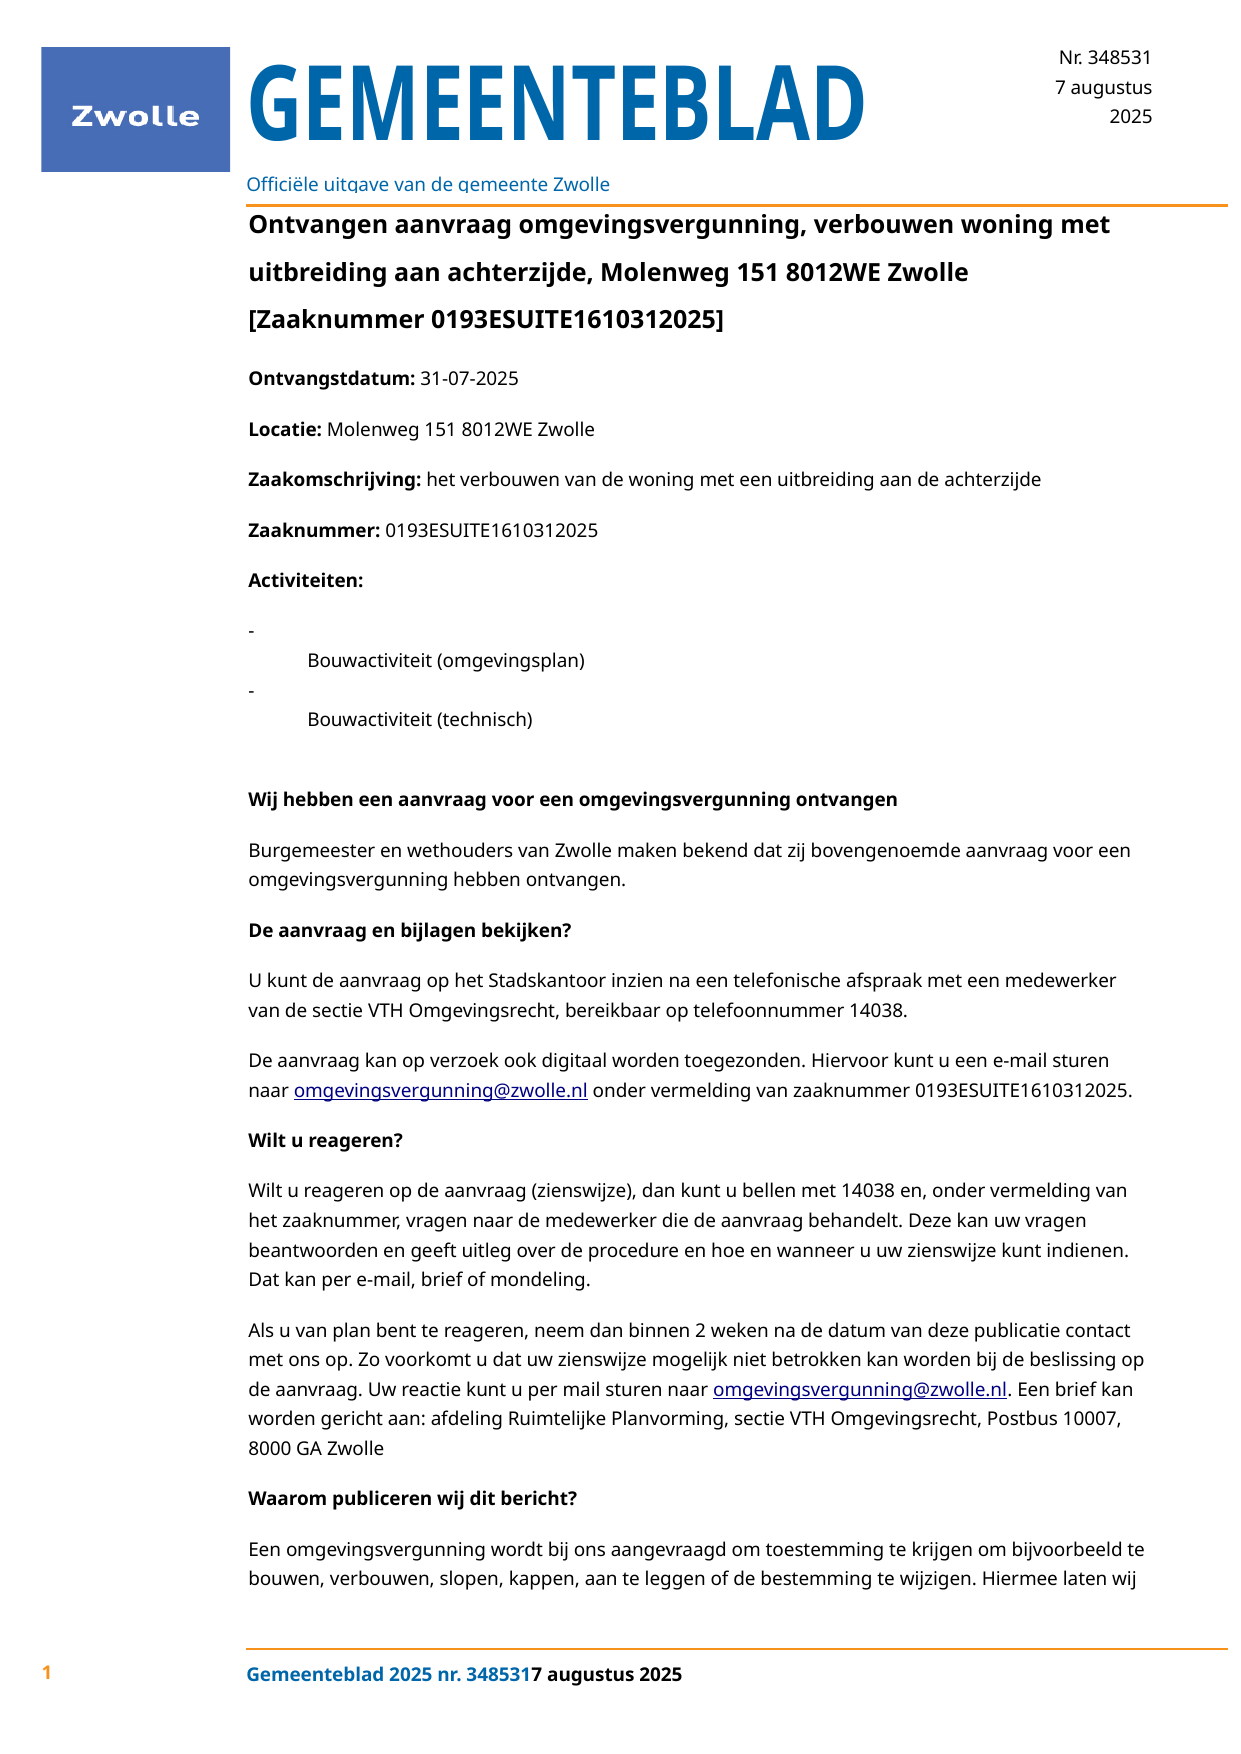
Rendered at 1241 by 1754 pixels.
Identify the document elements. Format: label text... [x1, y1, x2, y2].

text Waarom publiceren wij dit bericht? [248, 1486, 1152, 1511]
text Wilt u reageren op de aanvraag (zienswijze), dan kunt u bellen met 14038 en, onder vermelding van het zaaknummer, vragen naar de medewerker die de aanvraag behandelt. Deze kan uw vragen beantwoorden en geeft uitleg over de procedure en hoe en wanneer u uw zienswijze kunt indienen. Dat kan per e-mail, brief of mondeling. [248, 1178, 1152, 1292]
list Bouwactiviteit (omgevingsplan) [248, 647, 1152, 673]
text Als u van plan bent te reageren, neem dan binnen 2 weken na de datum van deze publicatie contact met ons op. Zo voorkomt u dat uw zienswijze mogelijk niet betrokken kan worden bij de beslissing op de aanvraag. Uw reactie kunt u per mail sturen naar omgevingsvergunning@zwolle.nl. Een brief kan worden gericht aan: afdeling Ruimtelijke Planvorming, sectie VTH Omgevingsrecht, Postbus 10007, 8000 GA Zwolle [248, 1317, 1152, 1461]
text Ontvangstdatum: 31-07-2025 [248, 366, 1152, 391]
text Zaakomschrijving: het verbouwen van de woning met een uitbreiding aan de achterzijde [248, 466, 1152, 492]
text Burgemeester en wethouders van Zwolle maken bekend dat zij bovengenoemde aanvraag voor een omgevingsvergunning hebben ontvangen. [248, 837, 1152, 892]
text Wilt u reageren? [248, 1127, 1152, 1153]
list Bouwactiviteit (technisch) [248, 706, 1152, 732]
picture [41, 47, 231, 172]
text De aanvraag en bijlagen bekijken? [248, 917, 1152, 942]
text Locatie: Molenweg 151 8012WE Zwolle [248, 416, 1152, 442]
text U kunt de aanvraag op het Stadskantoor inzien na een telefonische afspraak met een medewerker van de sectie VTH Omgevingsrecht, bereikbaar op telefoonnummer 14038. [248, 967, 1152, 1022]
text Zaaknummer: 0193ESUITE1610312025 [248, 517, 1152, 542]
text De aanvraag kan op verzoek ook digitaal worden toegezonden. Hiervoor kunt u een e-mail sturen naar omgevingsvergunning@zwolle.nl onder vermelding van zaaknummer 0193ESUITE1610312025. [248, 1047, 1152, 1102]
text Wij hebben een aanvraag voor een omgevingsvergunning ontvangen [248, 786, 1152, 812]
text Ontvangen aanvraag omgevingsvergunning, verbouwen woning met uitbreiding aan achterzijde, Molenweg 151 8012WE Zwolle [Zaaknummer 0193ESUITE1610312025] [248, 207, 1152, 336]
text Activiteiten: [248, 567, 1152, 593]
text Een omgevingsvergunning wordt bij ons aangevraagd om toestemming te krijgen om bijvoorbeeld te bouwen, verbouwen, slopen, kappen, aan te leggen of de bestemming te wijzigen. Hiermee laten wij [248, 1536, 1152, 1591]
